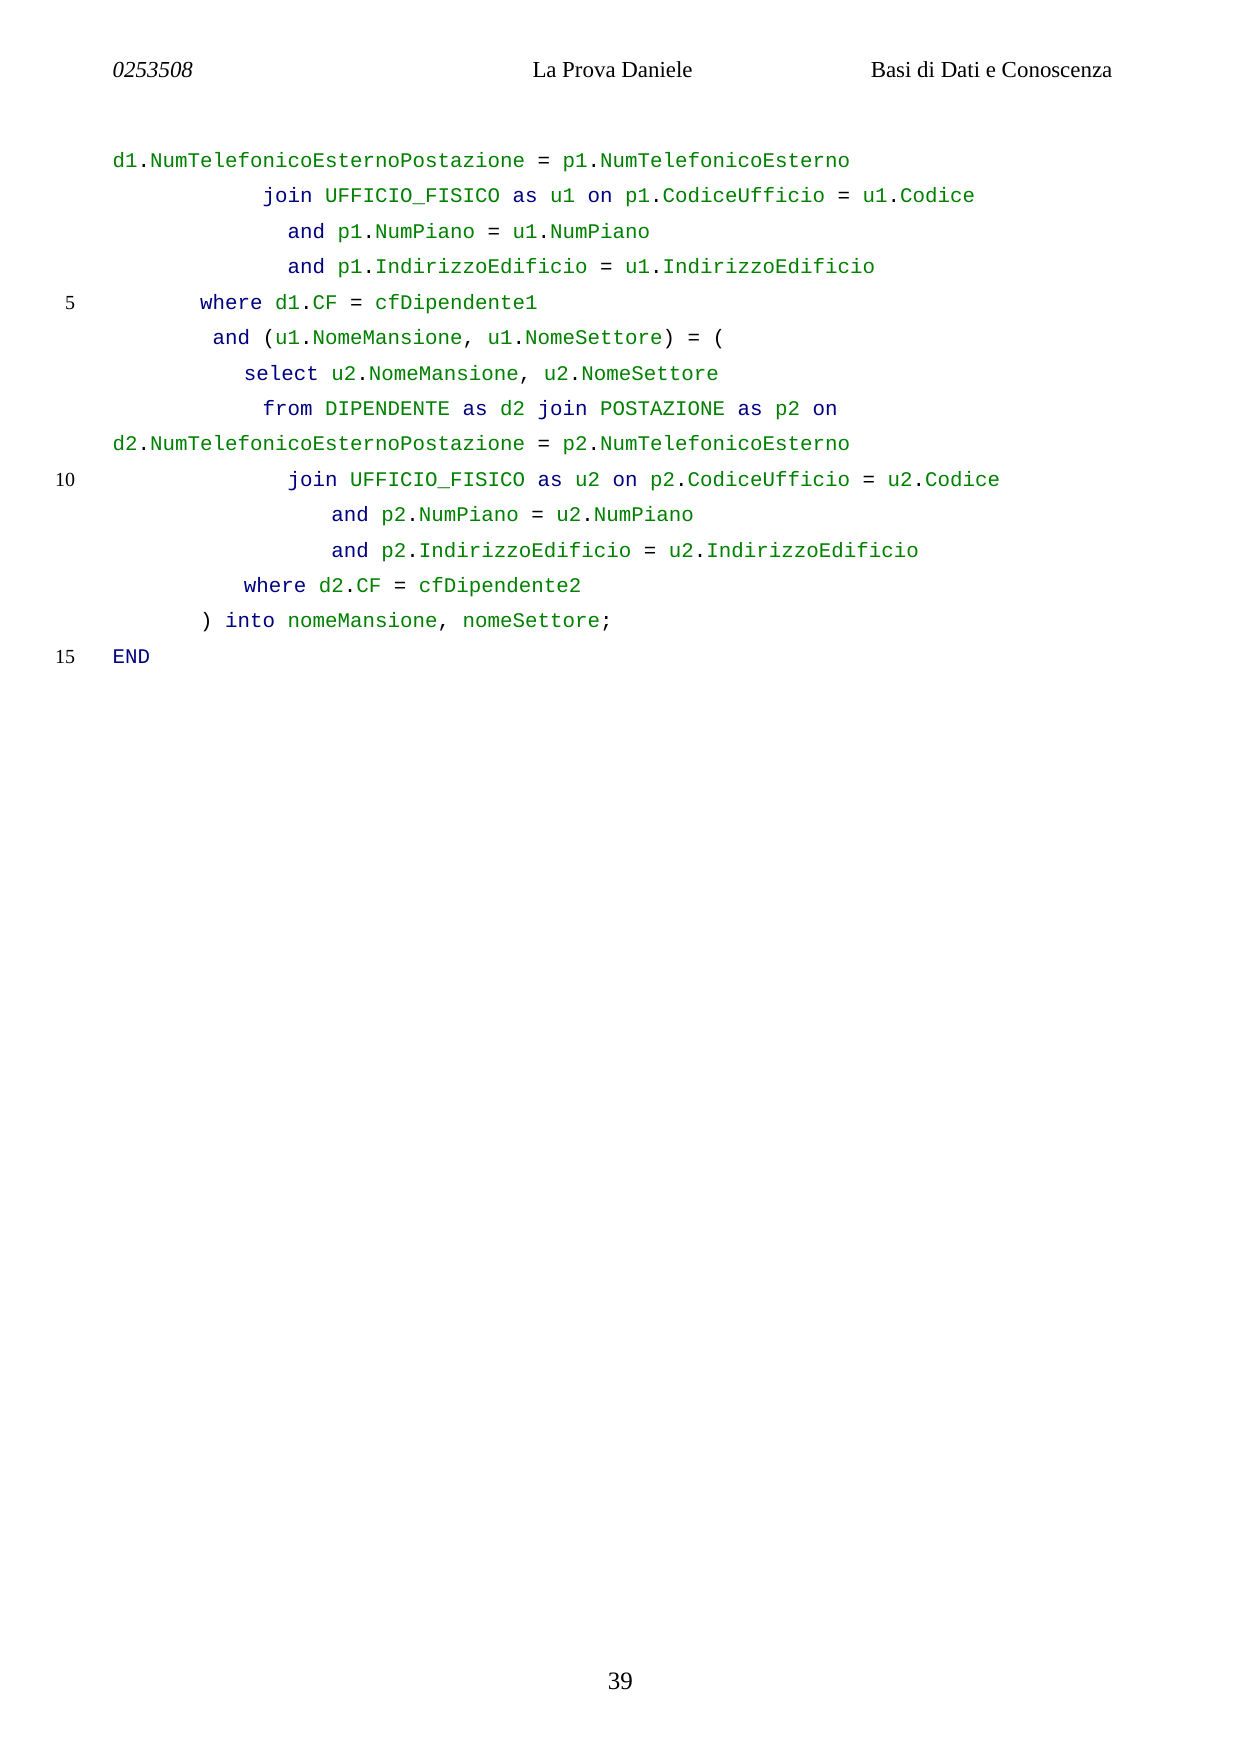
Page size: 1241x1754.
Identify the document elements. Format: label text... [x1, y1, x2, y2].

text and (u1.NomeMansione, u1.NomeSettore) = ( [112, 327, 1128, 351]
text and p2.IndirizzoEdificio = u2.IndirizzoEdificio [112, 539, 1128, 563]
text d1.NumTelefonicoEsternoPostazione = p1.NumTelefonicoEsterno [112, 150, 1128, 174]
text select u2.NomeMansione, u2.NomeSettore [112, 362, 1128, 386]
text END [112, 646, 1128, 669]
text from DIPENDENTE as d2 join POSTAZIONE as p2 on d2.NumTelefonicoEsternoPostazione = p2.NumTelefonicoEsterno [112, 398, 1128, 457]
text and p1.NumPiano = u1.NumPiano [112, 221, 1128, 244]
text where d1.CF = cfDipendente1 [112, 292, 1128, 315]
text join UFFICIO_FISICO as u1 on p1.CodiceUfficio = u1.Codice [112, 185, 1128, 209]
text where d2.CF = cfDipendente2 [112, 575, 1128, 599]
text and p2.NumPiano = u2.NumPiano [112, 504, 1128, 528]
text ) into nomeMansione, nomeSettore; [112, 610, 1128, 634]
text and p1.IndirizzoEdificio = u1.IndirizzoEdificio [112, 256, 1128, 280]
text join UFFICIO_FISICO as u2 on p2.CodiceUfficio = u2.Codice [112, 469, 1128, 492]
